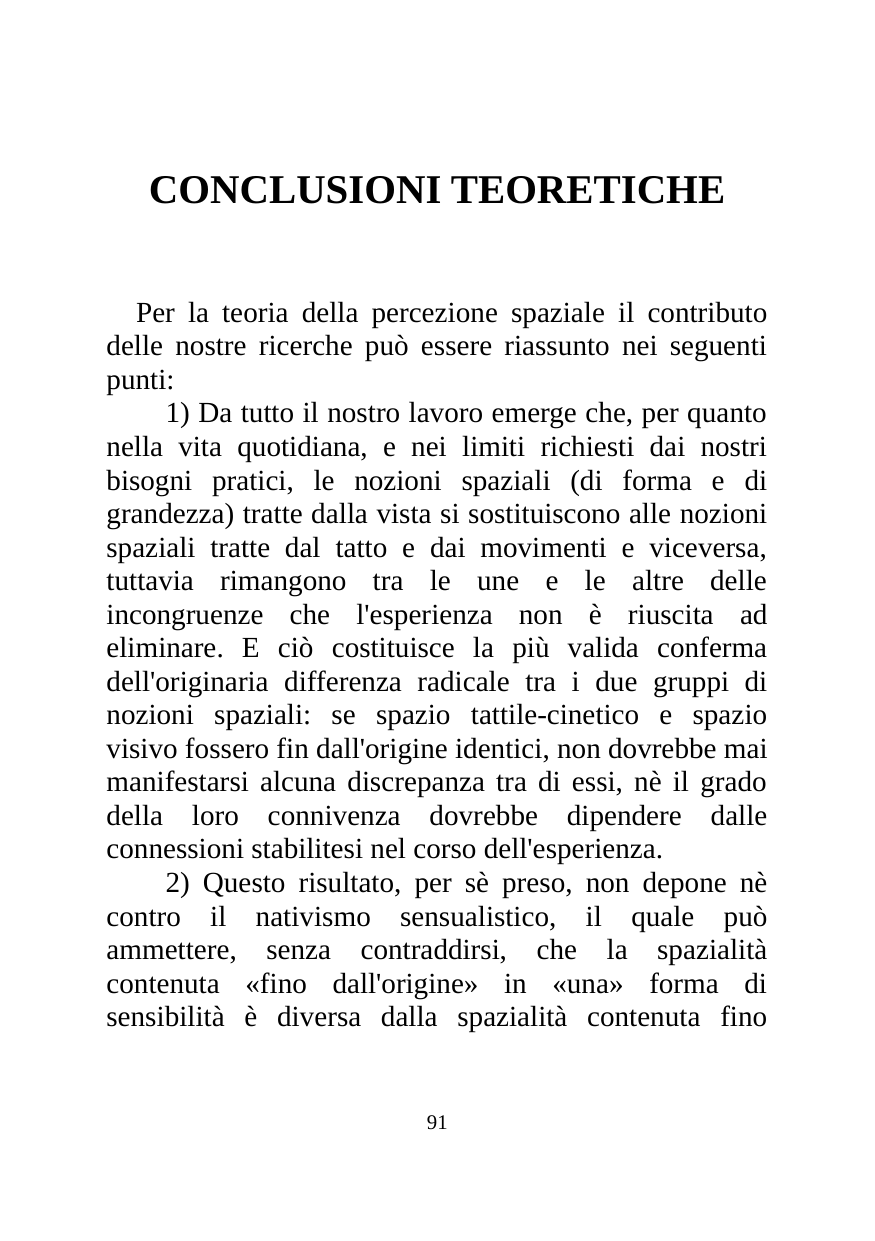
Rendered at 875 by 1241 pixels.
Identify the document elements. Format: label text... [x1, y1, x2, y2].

subtitle CONCLUSIONI TEORETICHE [106, 165, 768, 212]
text 1) Da tutto il nostro lavoro emerge che, per quanto nella vita quotidiana, e nei limiti richiesti dai nostri bisogni pratici, le nozioni spaziali (di forma e di grandezza) tratte dalla vista si sostituiscono alle nozioni spaziali tratte dal tatto e dai movimenti e viceversa, tuttavia rimangono tra le une e le altre delle incongruenze che l'esperienza non è riuscita ad eliminare. E ciò costituisce la più valida conferma dell'originaria differenza radicale tra i due gruppi di nozioni spaziali: se spazio tattile-cinetico e spazio visivo fossero fin dall'origine identici, non dovrebbe mai manifestarsi alcuna discrepanza tra di essi, nè il grado della loro connivenza dovrebbe dipendere dalle connessioni stabilitesi nel corso dell'esperienza. [106, 396, 768, 865]
text Per la teoria della percezione spaziale il contributo delle nostre ricerche può essere riassunto nei seguenti punti: [106, 295, 768, 396]
text 2) Questo risultato, per sè preso, non depone nè contro il nativismo sensualistico, il quale può ammettere, senza contraddirsi, che la spazialità contenuta «fino dall'origine» in «una» forma di sensibilità è diversa dalla spazialità contenuta fino [106, 865, 768, 1033]
